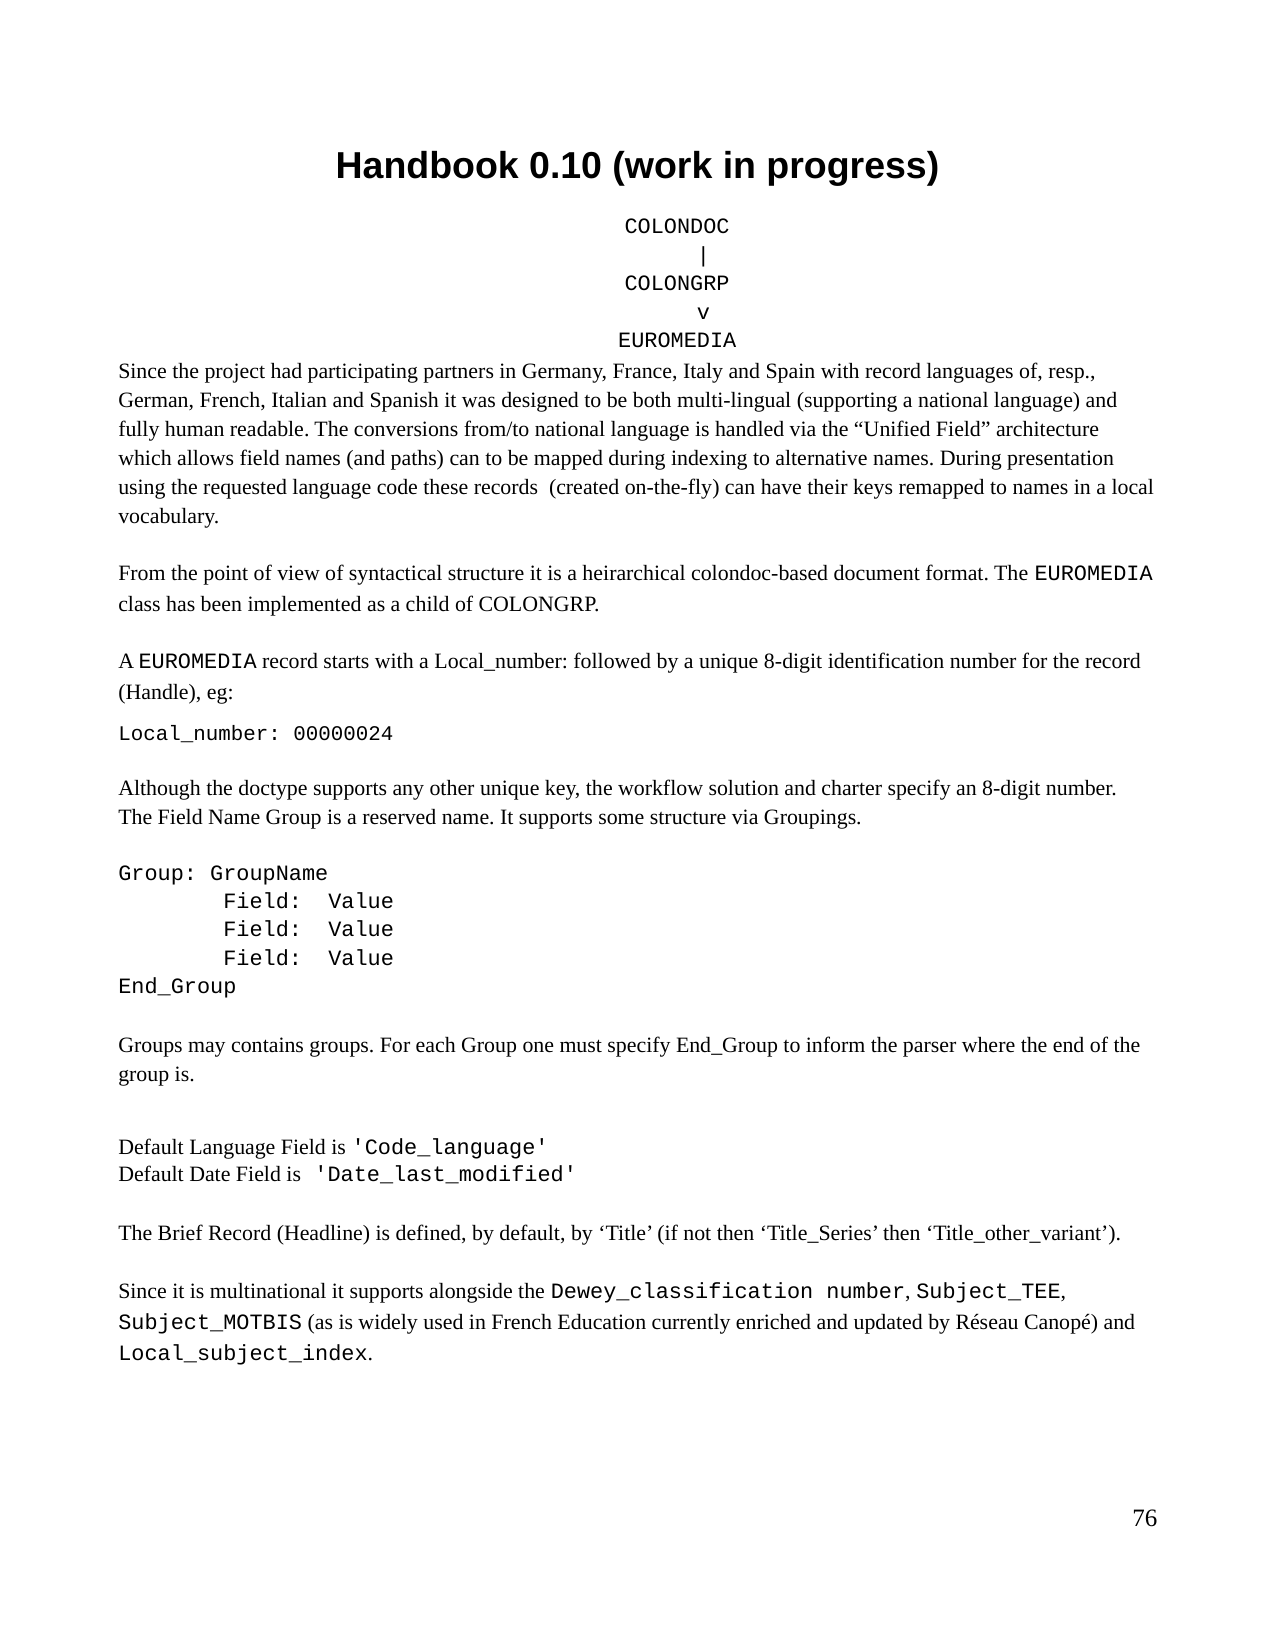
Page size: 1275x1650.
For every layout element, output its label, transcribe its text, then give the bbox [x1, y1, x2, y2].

text The Field Name Group is a reserved name. It supports some structure via Groupings. [118, 804, 1157, 829]
text Default Language Field is 'Code_language' [118, 1134, 1157, 1161]
text Since it is multinational it supports alongside the Dewey_classification number, Subject_TEE, Subject_MOTBIS (as is widely used in French Education currently enriched and updated by Réseau Canopé) and Local_subject_index. [118, 1278, 1157, 1367]
text Field: Value [118, 919, 1157, 943]
text Default Date Field is 'Date_last_modified' [118, 1161, 1157, 1188]
text A EUROMEDIA record starts with a Local_number: followed by a unique 8-digit identification number for the record (Handle), eg: [118, 648, 1157, 704]
text COLONGRP [118, 273, 1157, 297]
text End_Group [118, 976, 1157, 1000]
text Field: Value [118, 947, 1157, 972]
text Group: GroupName [118, 862, 1157, 887]
text Groups may contains groups. For each Group one must specify End_Group to inform the parser where the end of the group is. [118, 1032, 1157, 1087]
text | [118, 244, 1157, 269]
text Although the doctype supports any other unique key, the workflow solution and charter specify an 8-digit number. [118, 775, 1157, 801]
text From the point of view of syntactical structure it is a heirarchical colondoc-based document format. The EUROMEDIA class has been implemented as a child of COLONGRP. [118, 560, 1157, 616]
text Since the project had participating partners in Germany, France, Italy and Spain with record languages of, resp., German, French, Italian and Spanish it was designed to be both multi-lingual (supporting a national language) and fully human readable. The conversions from/to national language is handled via the “Unified Field” architecture which allows field names (and paths) can to be mapped during indexing to alternative names. During presentation using the requested language code these records (created on-the-fly) can have their keys remapped to names in a local vocabulary. [118, 358, 1157, 528]
text Local_number: 00000024 [118, 723, 1157, 747]
text COLONDOC [118, 216, 1157, 241]
text EUROMEDIA [118, 329, 1157, 354]
text The Brief Record (Headline) is defined, by default, by ‘Title’ (if not then ‘Title_Series’ then ‘Title_other_variant’). [118, 1220, 1157, 1246]
text v [118, 301, 1157, 326]
text Field: Value [118, 890, 1157, 915]
